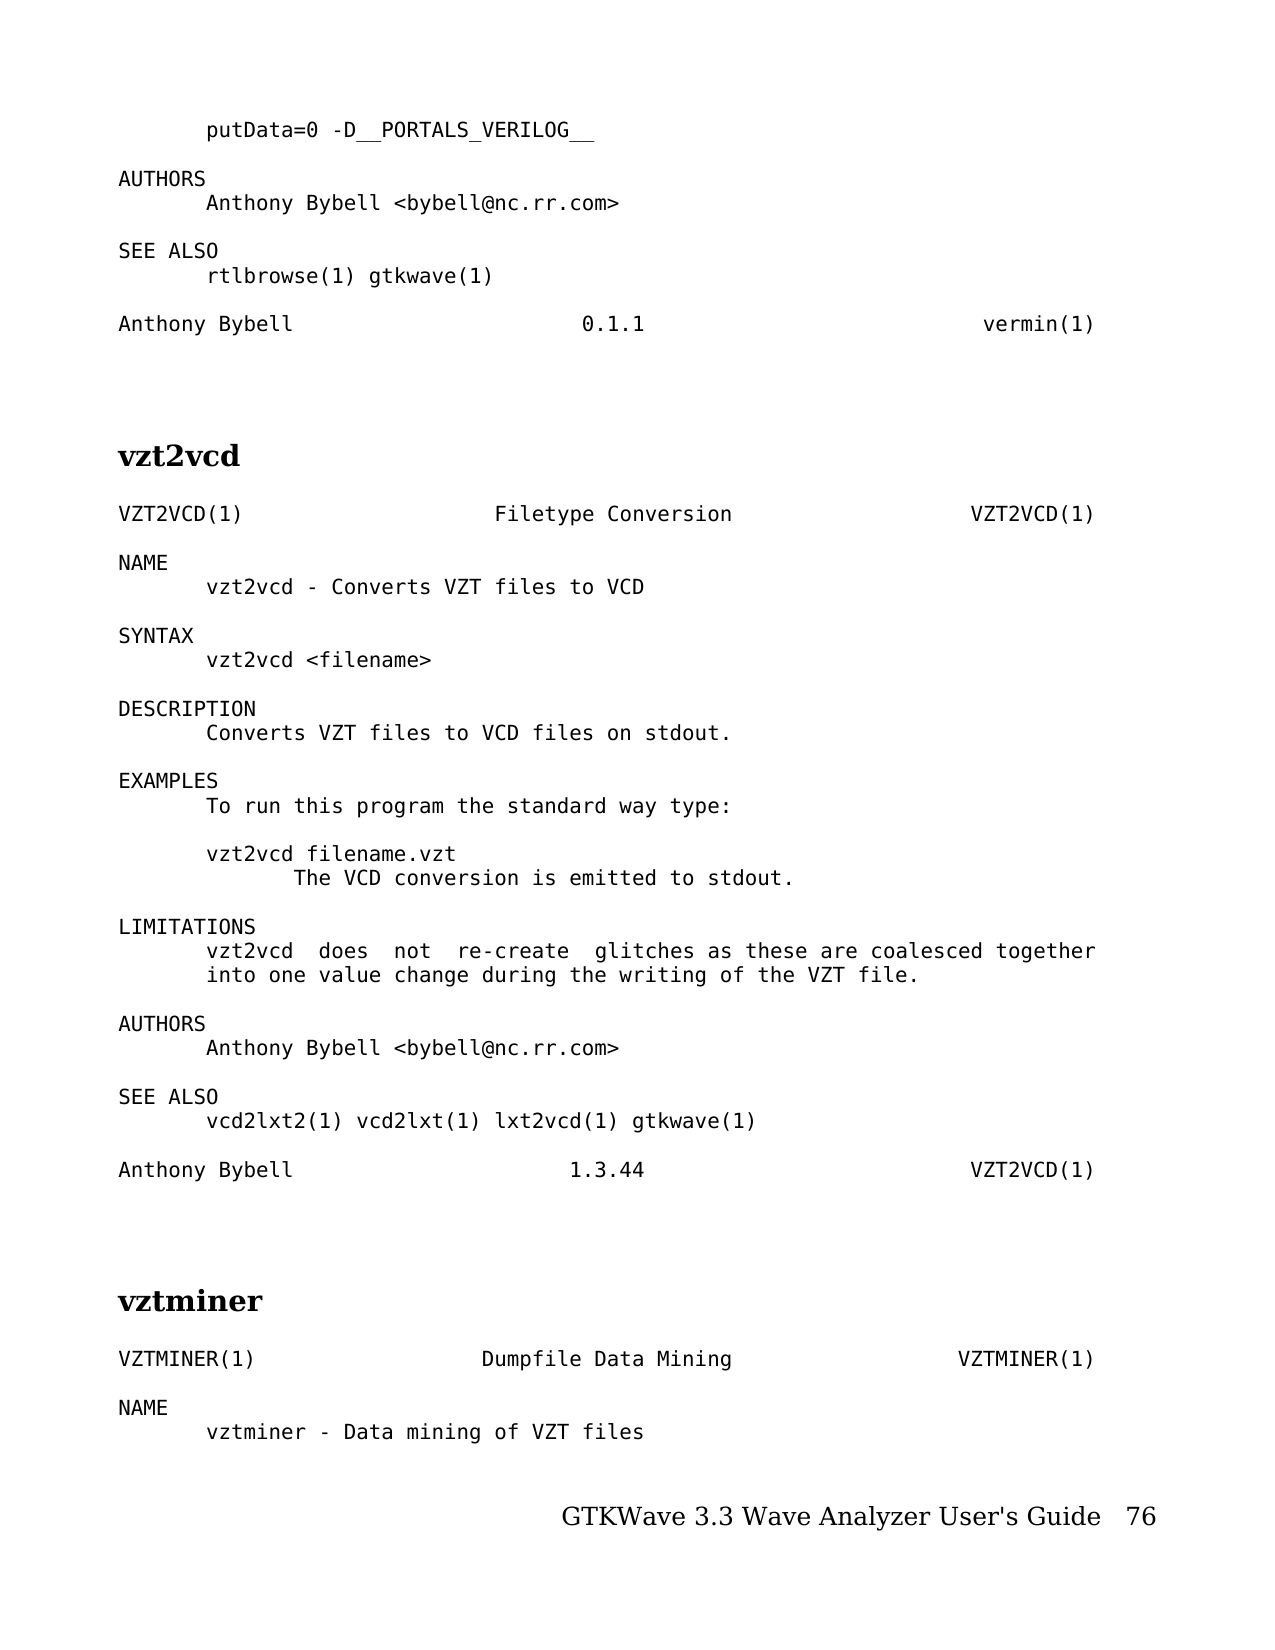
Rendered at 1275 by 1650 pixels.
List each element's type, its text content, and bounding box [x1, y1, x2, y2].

text Anthony Bybell <bybell@nc.rr.com> [118, 1036, 1157, 1061]
text VZT2VCD(1) Filetype Conversion VZT2VCD(1) [118, 502, 1157, 527]
text EXAMPLES [118, 769, 1157, 794]
text vzt2vcd does not re-create glitches as these are coalesced together [118, 939, 1157, 963]
text The VCD conversion is emitted to stdout. [118, 866, 1157, 891]
text VZTMINER(1) Dumpfile Data Mining VZTMINER(1) [118, 1347, 1157, 1372]
text vztminer [118, 1284, 1157, 1318]
text DESCRIPTION [118, 697, 1157, 721]
text vzt2vcd <filename> [118, 648, 1157, 672]
text To run this program the standard way type: [118, 794, 1157, 818]
text putData=0 -D__PORTALS_VERILOG__ [118, 118, 1157, 142]
text AUTHORS [118, 167, 1157, 191]
text SYNTAX [118, 624, 1157, 648]
text vcd2lxt2(1) vcd2lxt(1) lxt2vcd(1) gtkwave(1) [118, 1109, 1157, 1133]
text vzt2vcd [118, 439, 1157, 473]
text NAME [118, 1396, 1157, 1420]
text vztminer - Data mining of VZT files [118, 1420, 1157, 1444]
text LIMITATIONS [118, 915, 1157, 939]
text Converts VZT files to VCD files on stdout. [118, 721, 1157, 745]
text Anthony Bybell <bybell@nc.rr.com> [118, 191, 1157, 215]
text rtlbrowse(1) gtkwave(1) [118, 264, 1157, 288]
text SEE ALSO [118, 239, 1157, 264]
text vzt2vcd - Converts VZT files to VCD [118, 575, 1157, 599]
text NAME [118, 551, 1157, 575]
text Anthony Bybell 0.1.1 vermin(1) [118, 312, 1157, 337]
text SEE ALSO [118, 1085, 1157, 1109]
text vzt2vcd filename.vzt [118, 842, 1157, 866]
text into one value change during the writing of the VZT file. [118, 963, 1157, 988]
text AUTHORS [118, 1012, 1157, 1036]
text Anthony Bybell 1.3.44 VZT2VCD(1) [118, 1158, 1157, 1182]
